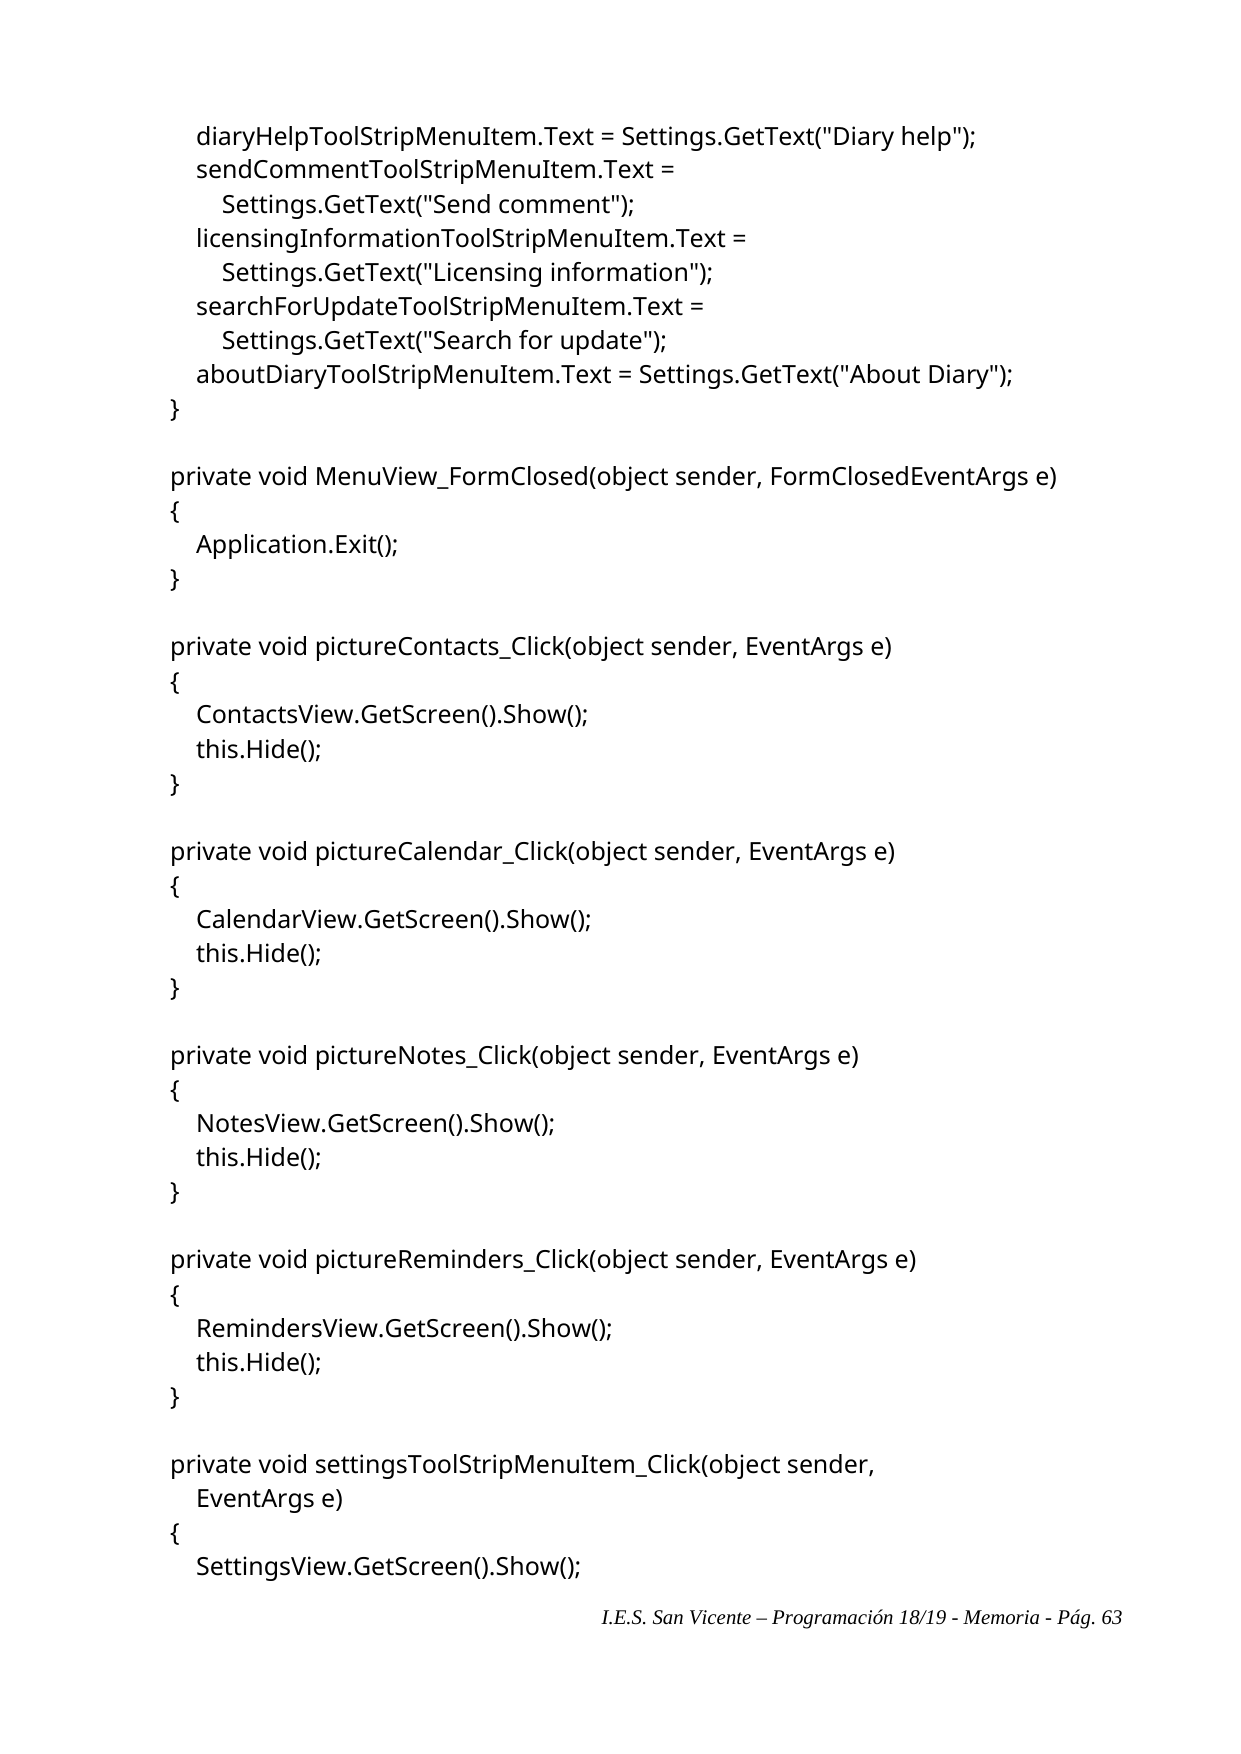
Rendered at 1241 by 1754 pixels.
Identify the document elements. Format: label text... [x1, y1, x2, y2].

text aboutDiaryToolStripMenuItem.Text = Settings.GetText("About Diary"); [118, 357, 1122, 391]
text SettingsView.GetScreen().Show(); [118, 1549, 1122, 1583]
text CalendarView.GetScreen().Show(); [118, 902, 1122, 936]
text this.Hide(); [118, 936, 1122, 970]
text } [118, 391, 1122, 425]
text EventArgs e) [118, 1481, 1122, 1515]
text } [118, 765, 1122, 799]
text ContactsView.GetScreen().Show(); [118, 697, 1122, 731]
text { [118, 1276, 1122, 1310]
text } [118, 561, 1122, 595]
text private void pictureContacts_Click(object sender, EventArgs e) [118, 629, 1122, 663]
text Settings.GetText("Search for update"); [118, 322, 1122, 357]
text private void MenuView_FormClosed(object sender, FormClosedEventArgs e) [118, 459, 1122, 493]
text NotesView.GetScreen().Show(); [118, 1106, 1122, 1140]
text licensingInformationToolStripMenuItem.Text = [118, 220, 1122, 254]
text this.Hide(); [118, 731, 1122, 765]
text private void pictureCalendar_Click(object sender, EventArgs e) [118, 833, 1122, 867]
text Settings.GetText("Send comment"); [118, 186, 1122, 220]
text { [118, 493, 1122, 527]
text Settings.GetText("Licensing information"); [118, 254, 1122, 288]
text } [118, 1378, 1122, 1412]
text } [118, 970, 1122, 1004]
text this.Hide(); [118, 1140, 1122, 1174]
text this.Hide(); [118, 1344, 1122, 1378]
text { [118, 867, 1122, 902]
text diaryHelpToolStripMenuItem.Text = Settings.GetText("Diary help"); [118, 118, 1122, 152]
text Application.Exit(); [118, 527, 1122, 561]
text { [118, 1515, 1122, 1549]
text private void pictureReminders_Click(object sender, EventArgs e) [118, 1242, 1122, 1276]
text searchForUpdateToolStripMenuItem.Text = [118, 288, 1122, 322]
text { [118, 663, 1122, 697]
text private void settingsToolStripMenuItem_Click(object sender, [118, 1447, 1122, 1481]
text sendCommentToolStripMenuItem.Text = [118, 152, 1122, 186]
text private void pictureNotes_Click(object sender, EventArgs e) [118, 1038, 1122, 1072]
text } [118, 1174, 1122, 1208]
text { [118, 1072, 1122, 1106]
text RemindersView.GetScreen().Show(); [118, 1310, 1122, 1344]
